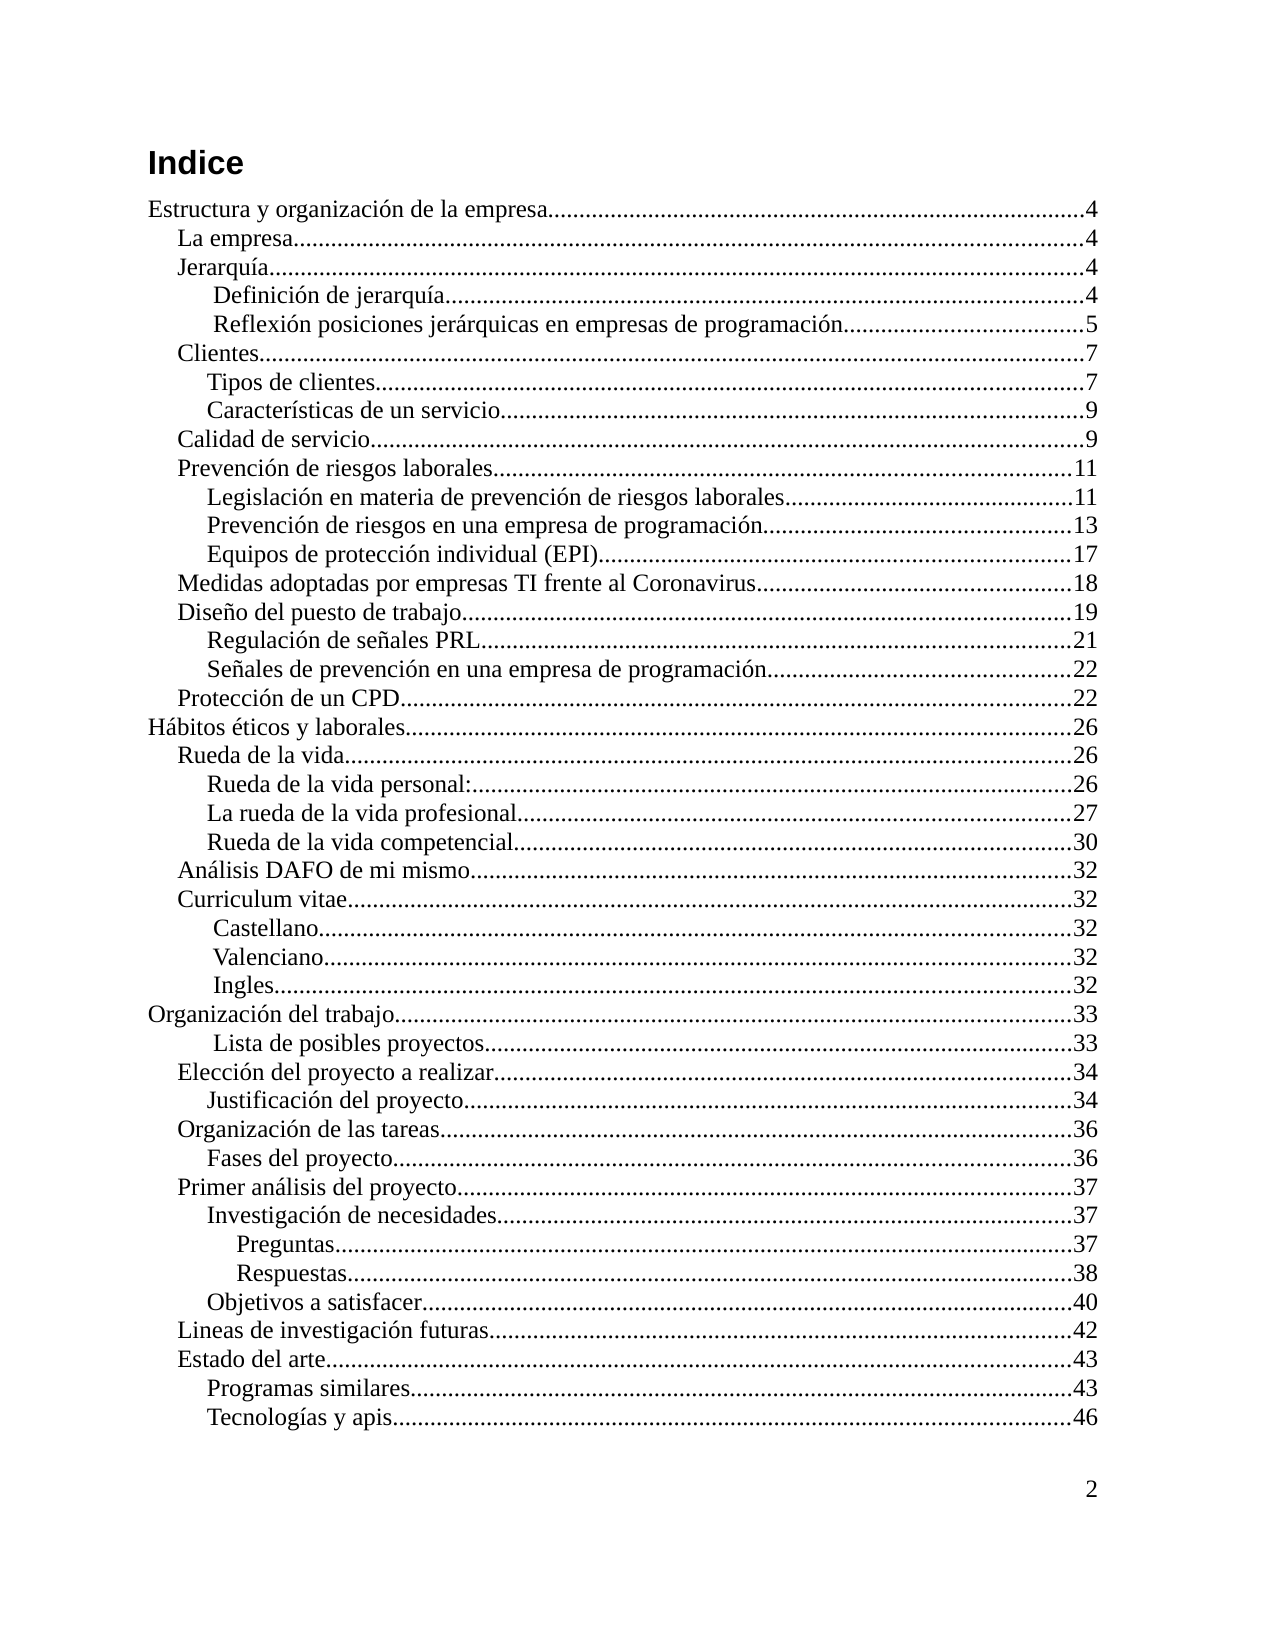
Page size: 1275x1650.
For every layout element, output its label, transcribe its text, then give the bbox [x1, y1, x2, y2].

text Organización de las tareas 36 [177, 1114, 1098, 1143]
text Rueda de la vida competencial 30 [207, 827, 1098, 855]
text Calidad de servicio 9 [177, 424, 1098, 453]
text Regulación de señales PRL 21 [207, 625, 1098, 654]
text Características de un servicio 9 [207, 395, 1098, 424]
text Señales de prevención en una empresa de programación. 22 [207, 654, 1098, 683]
text Medidas adoptadas por empresas TI frente al Coronavirus 18 [177, 568, 1098, 597]
text Protección de un CPD 22 [177, 683, 1098, 712]
text Rueda de la vida 26 [177, 740, 1098, 769]
text Investigación de necesidades 37 [207, 1200, 1098, 1229]
text Diseño del puesto de trabajo 19 [177, 597, 1098, 625]
text La rueda de la vida profesional 27 [207, 798, 1098, 827]
text Rueda de la vida personal: 26 [207, 769, 1098, 798]
text Organización del trabajo 33 [148, 999, 1098, 1028]
text Estado del arte 43 [177, 1344, 1098, 1373]
text Objetivos a satisfacer 40 [207, 1287, 1098, 1315]
text Elección del proyecto a realizar 34 [177, 1057, 1098, 1085]
text Lineas de investigación futuras 42 [177, 1315, 1098, 1344]
text Respuestas 38 [236, 1258, 1098, 1287]
text Curriculum vitae 32 [177, 884, 1098, 913]
text Justificación del proyecto 34 [207, 1085, 1098, 1114]
text Equipos de protección individual (EPI) 17 [207, 539, 1098, 568]
text La empresa 4 [177, 223, 1098, 252]
text Jerarquía 4 [177, 252, 1098, 280]
text Castellano 32 [207, 913, 1098, 942]
subtitle Indice [148, 143, 1098, 182]
text Definición de jerarquía 4 [207, 280, 1098, 309]
text Estructura y organización de la empresa 4 [148, 194, 1098, 223]
text Prevención de riesgos laborales 11 [177, 453, 1098, 482]
text Primer análisis del proyecto 37 [177, 1172, 1098, 1200]
text Legislación en materia de prevención de riesgos laborales 11 [207, 482, 1098, 510]
text Lista de posibles proyectos 33 [207, 1028, 1098, 1057]
text Valenciano 32 [207, 942, 1098, 970]
text Fases del proyecto 36 [207, 1143, 1098, 1172]
text Clientes 7 [177, 338, 1098, 367]
text Análisis DAFO de mi mismo 32 [177, 855, 1098, 884]
text Preguntas 37 [236, 1229, 1098, 1258]
text Ingles 32 [207, 970, 1098, 999]
text Tecnologías y apis 46 [207, 1402, 1098, 1430]
text Reflexión posiciones jerárquicas en empresas de programación 5 [207, 309, 1098, 338]
text Tipos de clientes 7 [207, 367, 1098, 395]
text Hábitos éticos y laborales 26 [148, 712, 1098, 740]
text Prevención de riesgos en una empresa de programación 13 [207, 510, 1098, 539]
text Programas similares 43 [207, 1373, 1098, 1402]
